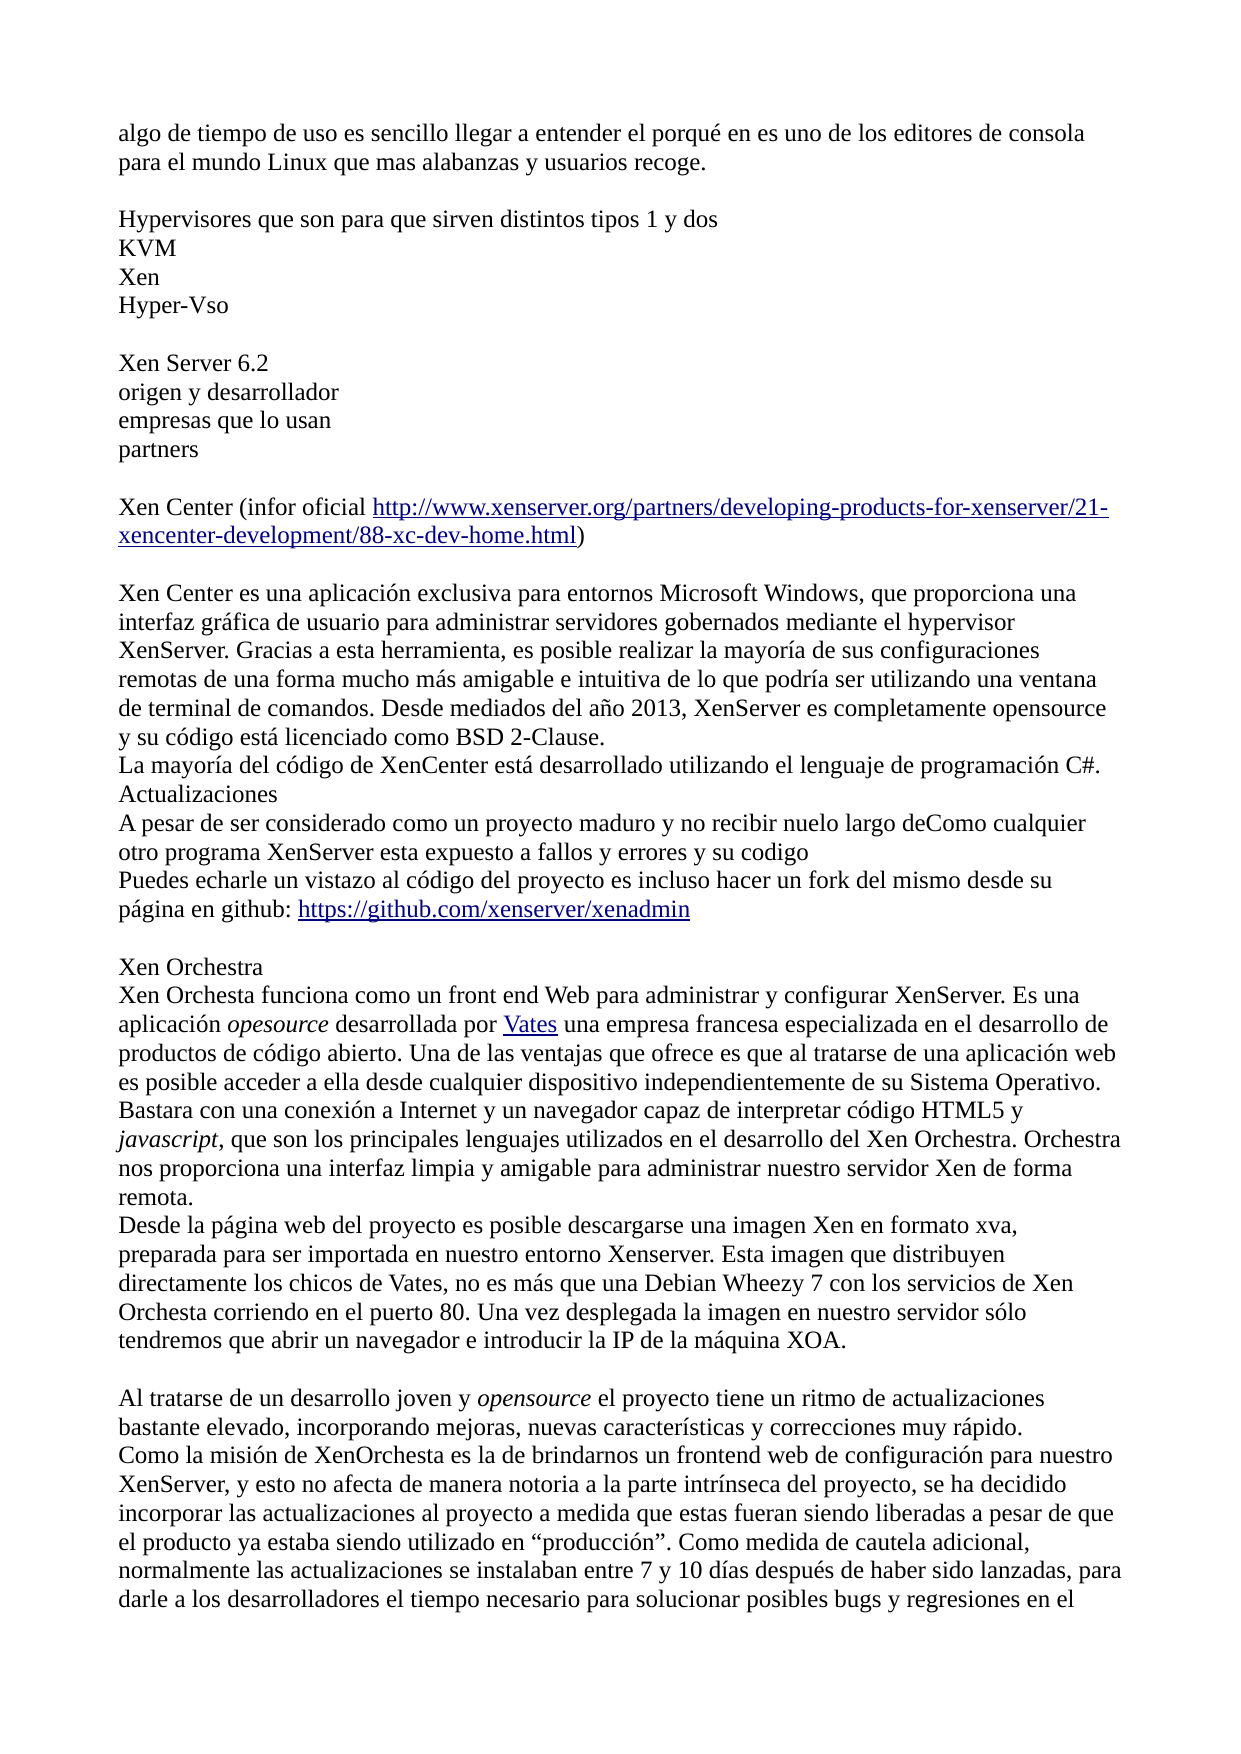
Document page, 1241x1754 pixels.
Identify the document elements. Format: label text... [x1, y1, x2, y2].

text Xen Center es una aplicación exclusiva para entornos Microsoft Windows, que proporciona una interfaz gráfica de usuario para administrar servidores gobernados mediante el hypervisor XenServer. Gracias a esta herramienta, es posible realizar la mayoría de sus configuraciones remotas de una forma mucho más amigable e intuitiva de lo que podría ser utilizando una ventana de terminal de comandos. Desde mediados del año 2013, XenServer es completamente opensource y su código está licenciado como BSD 2-Clause. [118, 578, 1122, 751]
text origen y desarrollador [118, 377, 1122, 406]
text Xen [118, 262, 1122, 291]
text Actualizaciones [118, 779, 1122, 808]
text empresas que lo usan [118, 406, 1122, 434]
text Puedes echarle un vistazo al código del proyecto es incluso hacer un fork del mismo desde su página en github: https://github.com/xenserver/xenadmin [118, 866, 1122, 923]
text partners [118, 434, 1122, 463]
text Desde la página web del proyecto es posible descargarse una imagen Xen en formato xva, preparada para ser importada en nuestro entorno Xenserver. Esta imagen que distribuyen directamente los chicos de Vates, no es más que una Debian Wheezy 7 con los servicios de Xen Orchesta corriendo en el puerto 80. Una vez desplegada la imagen en nuestro servidor sólo tendremos que abrir un navegador e introducir la IP de la máquina XOA. [118, 1211, 1122, 1354]
text Hypervisores que son para que sirven distintos tipos 1 y dos [118, 204, 1122, 233]
text Al tratarse de un desarrollo joven y opensource el proyecto tiene un ritmo de actualizaciones bastante elevado, incorporando mejoras, nuevas características y correcciones muy rápido. [118, 1383, 1122, 1441]
text A pesar de ser considerado como un proyecto maduro y no recibir nuelo largo deComo cualquier otro programa XenServer esta expuesto a fallos y errores y su codigo [118, 808, 1122, 866]
text La mayoría del código de XenCenter está desarrollado utilizando el lenguaje de programación C#. [118, 751, 1122, 779]
text KVM [118, 233, 1122, 262]
text algo de tiempo de uso es sencillo llegar a entender el porqué en es uno de los editores de consola para el mundo Linux que mas alabanzas y usuarios recoge. [118, 118, 1122, 176]
text Hyper-Vso [118, 291, 1122, 319]
text Xen Center (infor oficial http://www.xenserver.org/partners/developing-products-for-xenserver/21-xencenter-development/88-xc-dev-home.html) [118, 492, 1122, 549]
text Xen Orchestra [118, 952, 1122, 981]
text Xen Server 6.2 [118, 348, 1122, 377]
text Xen Orchesta funciona como un front end Web para administrar y configurar XenServer. Es una aplicación opesource desarrollada por Vates una empresa francesa especializada en el desarrollo de productos de código abierto. Una de las ventajas que ofrece es que al tratarse de una aplicación web es posible acceder a ella desde cualquier dispositivo independientemente de su Sistema Operativo. Bastara con una conexión a Internet y un navegador capaz de interpretar código HTML5 y javascript, que son los principales lenguajes utilizados en el desarrollo del Xen Orchestra. Orchestra nos proporciona una interfaz limpia y amigable para administrar nuestro servidor Xen de forma remota. [118, 981, 1122, 1211]
text Como la misión de XenOrchesta es la de brindarnos un frontend web de configuración para nuestro XenServer, y esto no afecta de manera notoria a la parte intrínseca del proyecto, se ha decidido incorporar las actualizaciones al proyecto a medida que estas fueran siendo liberadas a pesar de que el producto ya estaba siendo utilizado en “producción”. Como medida de cautela adicional, normalmente las actualizaciones se instalaban entre 7 y 10 días después de haber sido lanzadas, para darle a los desarrolladores el tiempo necesario para solucionar posibles bugs y regresiones en el [118, 1441, 1122, 1613]
